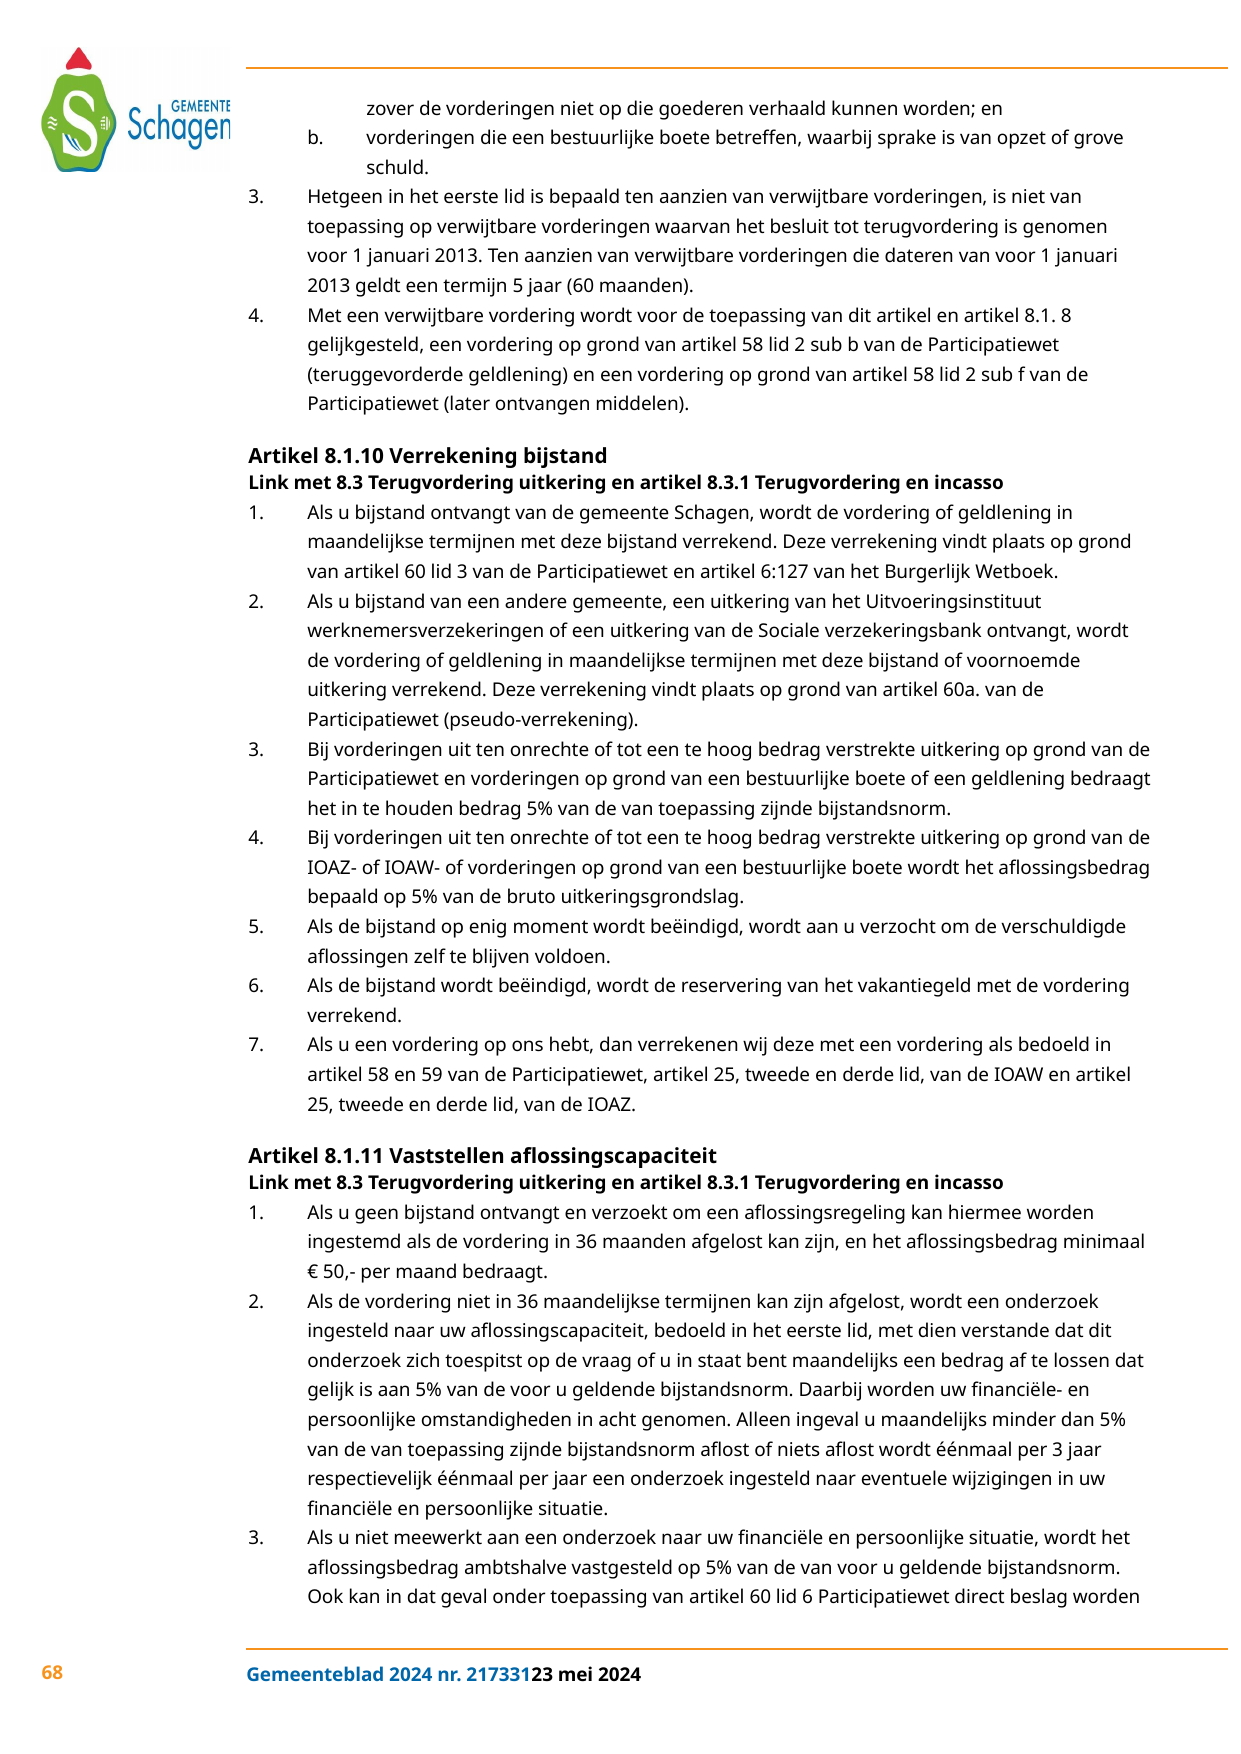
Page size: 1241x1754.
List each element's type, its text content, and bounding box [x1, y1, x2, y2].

list Als de vordering niet in 36 maandelijkse termijnen kan zijn afgelost, wordt een onderzoek ingesteld naar uw aflossingscapaciteit, bedoeld in het eerste lid, met dien verstande dat dit onderzoek zich toespitst op de vraag of u in staat bent maandelijks een bedrag af te lossen dat gelijk is aan 5% van de voor u geldende bijstandsnorm. Daarbij worden uw financiële- en persoonlijke omstandigheden in acht genomen. Alleen ingeval u maandelijks minder dan 5% van de van toepassing zijnde bijstandsnorm aflost of niets aflost wordt éénmaal per 3 jaar respectievelijk éénmaal per jaar een onderzoek ingesteld naar eventuele wijzigingen in uw financiële en persoonlijke situatie. [248, 1288, 1152, 1521]
list Bij vorderingen uit ten onrechte of tot een te hoog bedrag verstrekte uitkering op grond van de IOAZ- of IOAW- of vorderingen op grond van een bestuurlijke boete wordt het aflossingsbedrag bepaald op 5% van de bruto uitkeringsgrondslag. [248, 824, 1152, 909]
text Link met 8.3 Terugvordering uitkering en artikel 8.3.1 Terugvordering en incasso [248, 469, 1152, 495]
list Als u een vordering op ons hebt, dan verrekenen wij deze met een vordering als bedoeld in artikel 58 en 59 van de Participatiewet, artikel 25, tweede en derde lid, van de IOAW en artikel 25, tweede en derde lid, van de IOAZ. [248, 1032, 1152, 1116]
list Als u bijstand ontvangt van de gemeente Schagen, wordt de vordering of geldlening in maandelijkse termijnen met deze bijstand verrekend. Deze verrekening vindt plaats op grond van artikel 60 lid 3 van de Participatiewet en artikel 6:127 van het Burgerlijk Wetboek. [248, 499, 1152, 584]
list Als u niet meewerkt aan een onderzoek naar uw financiële en persoonlijke situatie, wordt het aflossingsbedrag ambtshalve vastgesteld op 5% van de van voor u geldende bijstandsnorm. Ook kan in dat geval onder toepassing van artikel 60 lid 6 Participatiewet direct beslag worden [248, 1524, 1152, 1609]
list Met een verwijtbare vordering wordt voor de toepassing van dit artikel en artikel 8.1. 8 gelijkgesteld, een vordering op grond van artikel 58 lid 2 sub b van de Participatiewet (teruggevorderde geldlening) en een vordering op grond van artikel 58 lid 2 sub f van de Participatiewet (later ontvangen middelen). [248, 302, 1152, 416]
list Bij vorderingen uit ten onrechte of tot een te hoog bedrag verstrekte uitkering op grond van de Participatiewet en vorderingen op grond van een bestuurlijke boete of een geldlening bedraagt het in te houden bedrag 5% van de van toepassing zijnde bijstandsnorm. [248, 736, 1152, 821]
picture [41, 47, 231, 172]
text Artikel 8.1.11 Vaststellen aflossingscapaciteit [248, 1141, 1152, 1169]
list Als de bijstand op enig moment wordt beëindigd, wordt aan u verzocht om de verschuldigde aflossingen zelf te blijven voldoen. [248, 913, 1152, 968]
list vorderingen die een bestuurlijke boete betreffen, waarbij sprake is van opzet of grove schuld. [307, 124, 1152, 180]
list Als u geen bijstand ontvangt en verzoekt om een aflossingsregeling kan hiermee worden ingestemd als de vordering in 36 maanden afgelost kan zijn, en het aflossingsbedrag minimaal € 50,- per maand bedraagt. [248, 1199, 1152, 1284]
text Link met 8.3 Terugvordering uitkering en artikel 8.3.1 Terugvordering en incasso [248, 1169, 1152, 1195]
list Als de bijstand wordt beëindigd, wordt de reservering van het vakantiegeld met de vordering verrekend. [248, 972, 1152, 1028]
list zover de vorderingen niet op die goederen verhaald kunnen worden; en [307, 95, 1152, 121]
list Als u bijstand van een andere gemeente, een uitkering van het Uitvoeringsinstituut werknemersverzekeringen of een uitkering van de Sociale verzekeringsbank ontvangt, wordt de vordering of geldlening in maandelijkse termijnen met deze bijstand of voornoemde uitkering verrekend. Deze verrekening vindt plaats op grond van artikel 60a. van de Participatiewet (pseudo-verrekening). [248, 588, 1152, 732]
list Hetgeen in het eerste lid is bepaald ten aanzien van verwijtbare vorderingen, is niet van toepassing op verwijtbare vorderingen waarvan het besluit tot terugvordering is genomen voor 1 januari 2013. Ten aanzien van verwijtbare vorderingen die dateren van voor 1 januari 2013 geldt een termijn 5 jaar (60 maanden). [248, 183, 1152, 298]
text Artikel 8.1.10 Verrekening bijstand [248, 441, 1152, 469]
